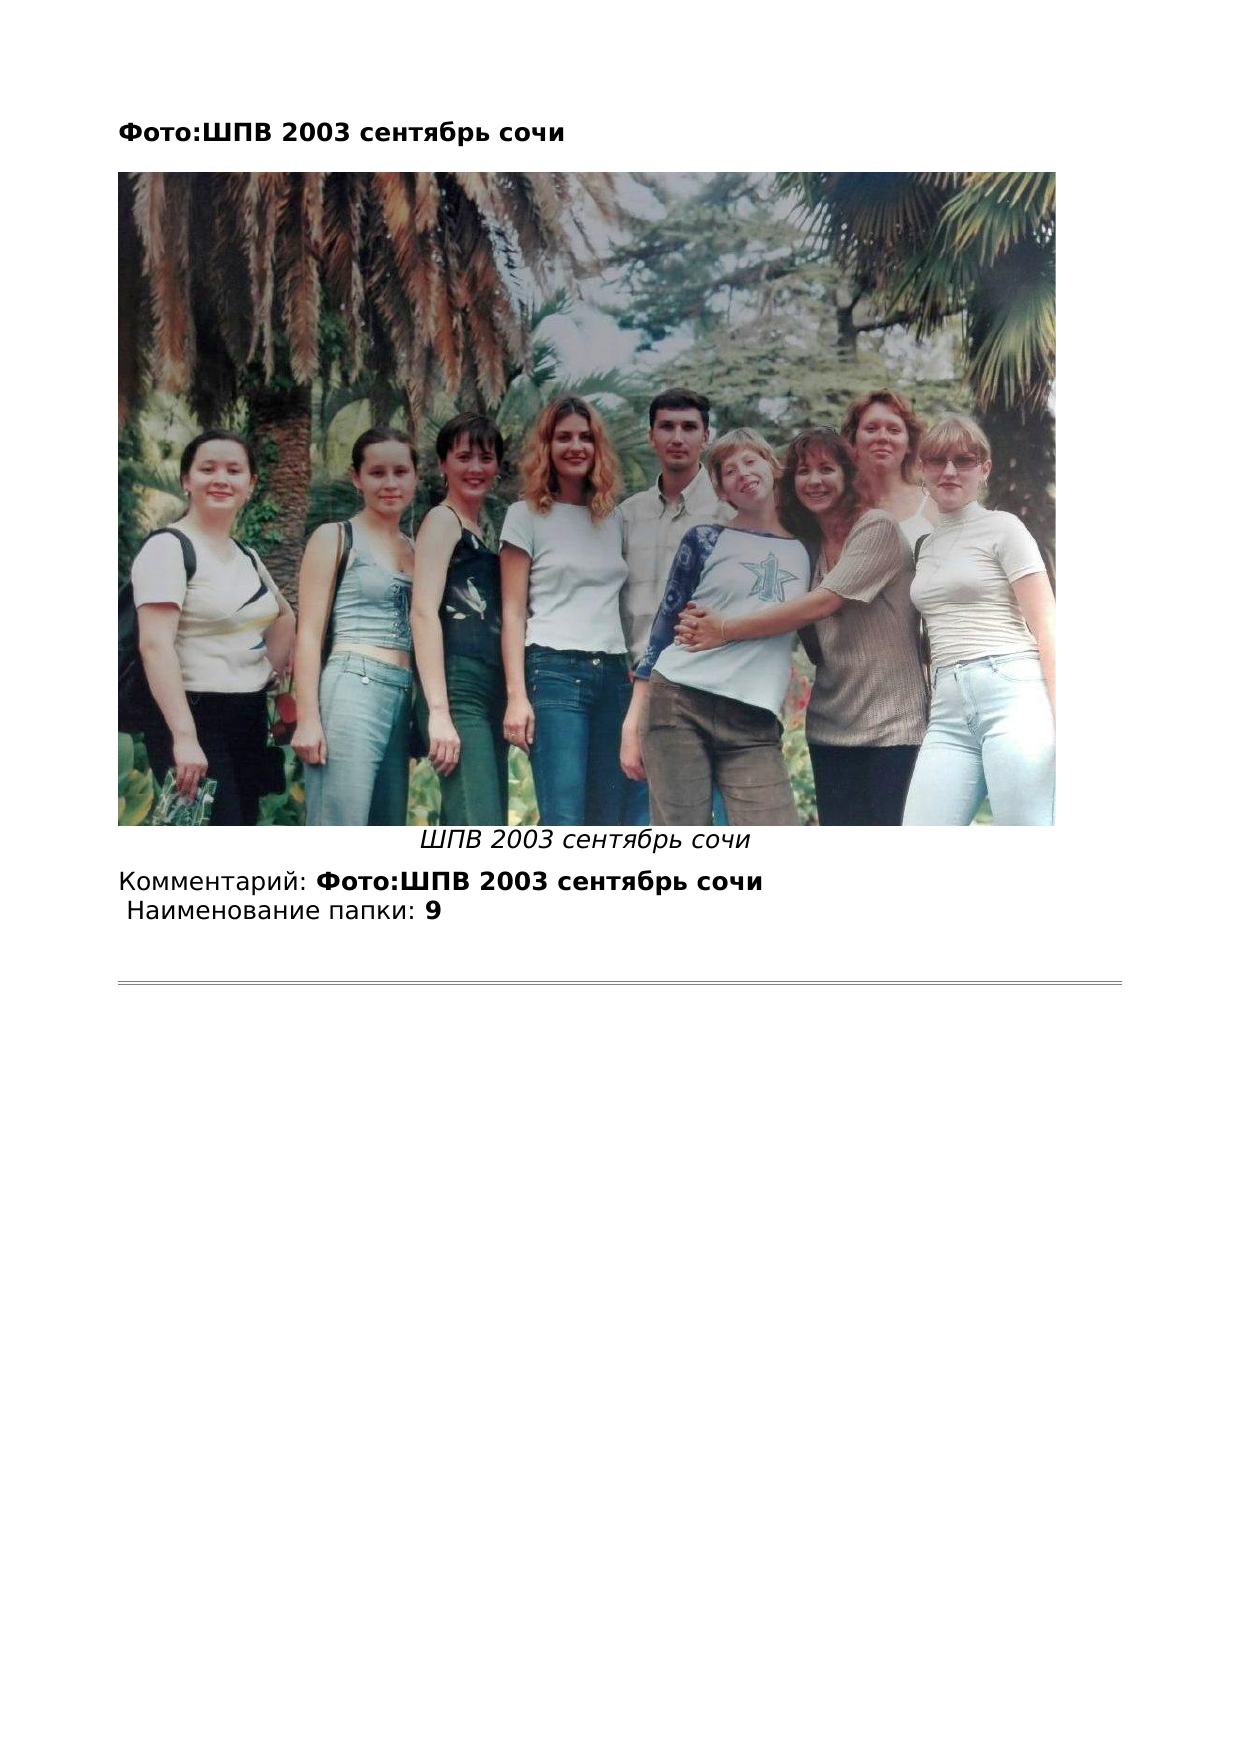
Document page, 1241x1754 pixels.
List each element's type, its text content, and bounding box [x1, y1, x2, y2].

picture [118, 172, 1056, 826]
subtitle Фото:ШПВ 2003 сентябрь сочи [118, 118, 1122, 147]
text Комментарий: Фото:ШПВ 2003 сентябрь сочи Наименование папки: 9 [118, 867, 1122, 954]
text ШПВ 2003 сентябрь сочи [118, 826, 1056, 854]
